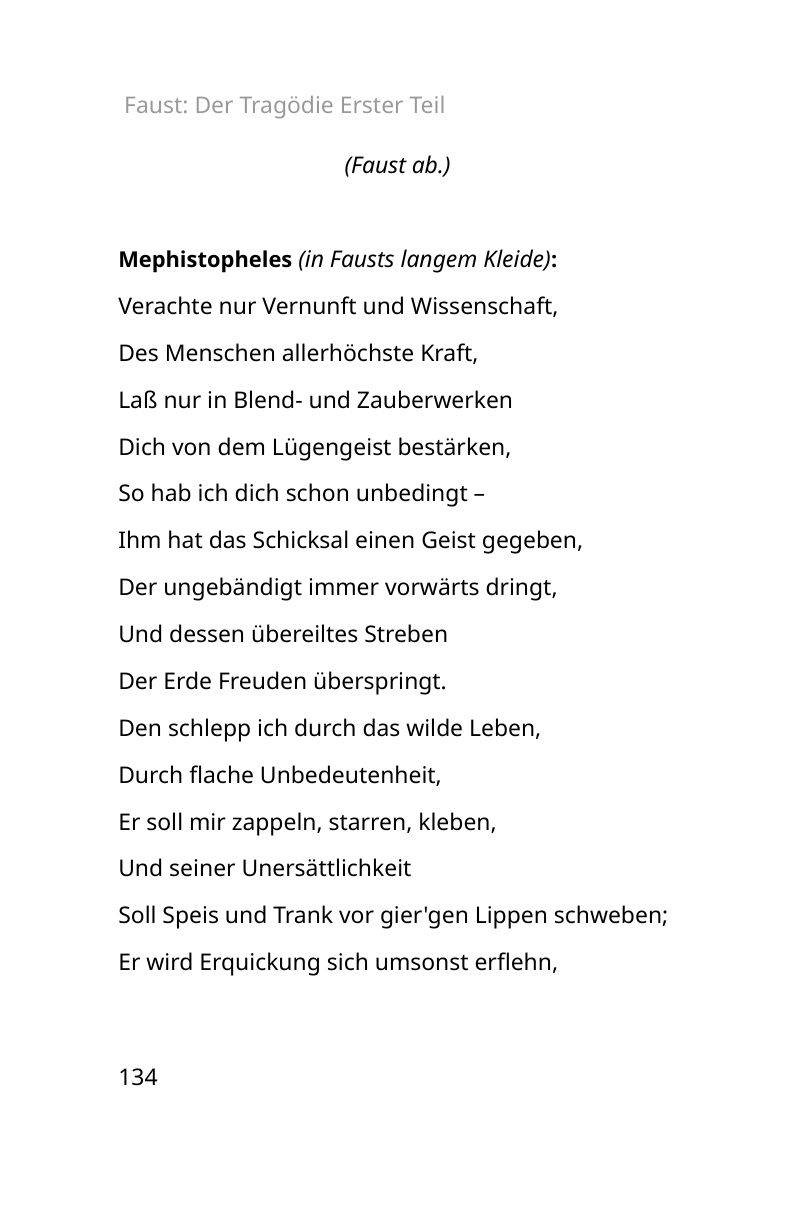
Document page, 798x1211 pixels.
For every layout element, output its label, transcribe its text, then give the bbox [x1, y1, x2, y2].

text Mephistopheles (in Fausts langem Kleide): Verachte nur Vernunft und Wissenschaft, Des Menschen allerhöchste Kraft, Laß nur in Blend- und Zauberwerken Dich von dem Lügengeist bestärken, So hab ich dich schon unbedingt – Ihm hat das Schicksal einen Geist gegeben, Der ungebändigt immer vorwärts dringt, Und dessen übereiltes Streben Der Erde Freuden überspringt. Den schlepp ich durch das wilde Leben, Durch flache Unbedeutenheit, Er soll mir zappeln, starren, kleben, Und seiner Unersättlichkeit Soll Speis und Trank vor gier'gen Lippen schweben; Er wird Erquickung sich umsonst erflehn, [118, 208, 679, 977]
text (Faust ab.) [118, 149, 679, 181]
